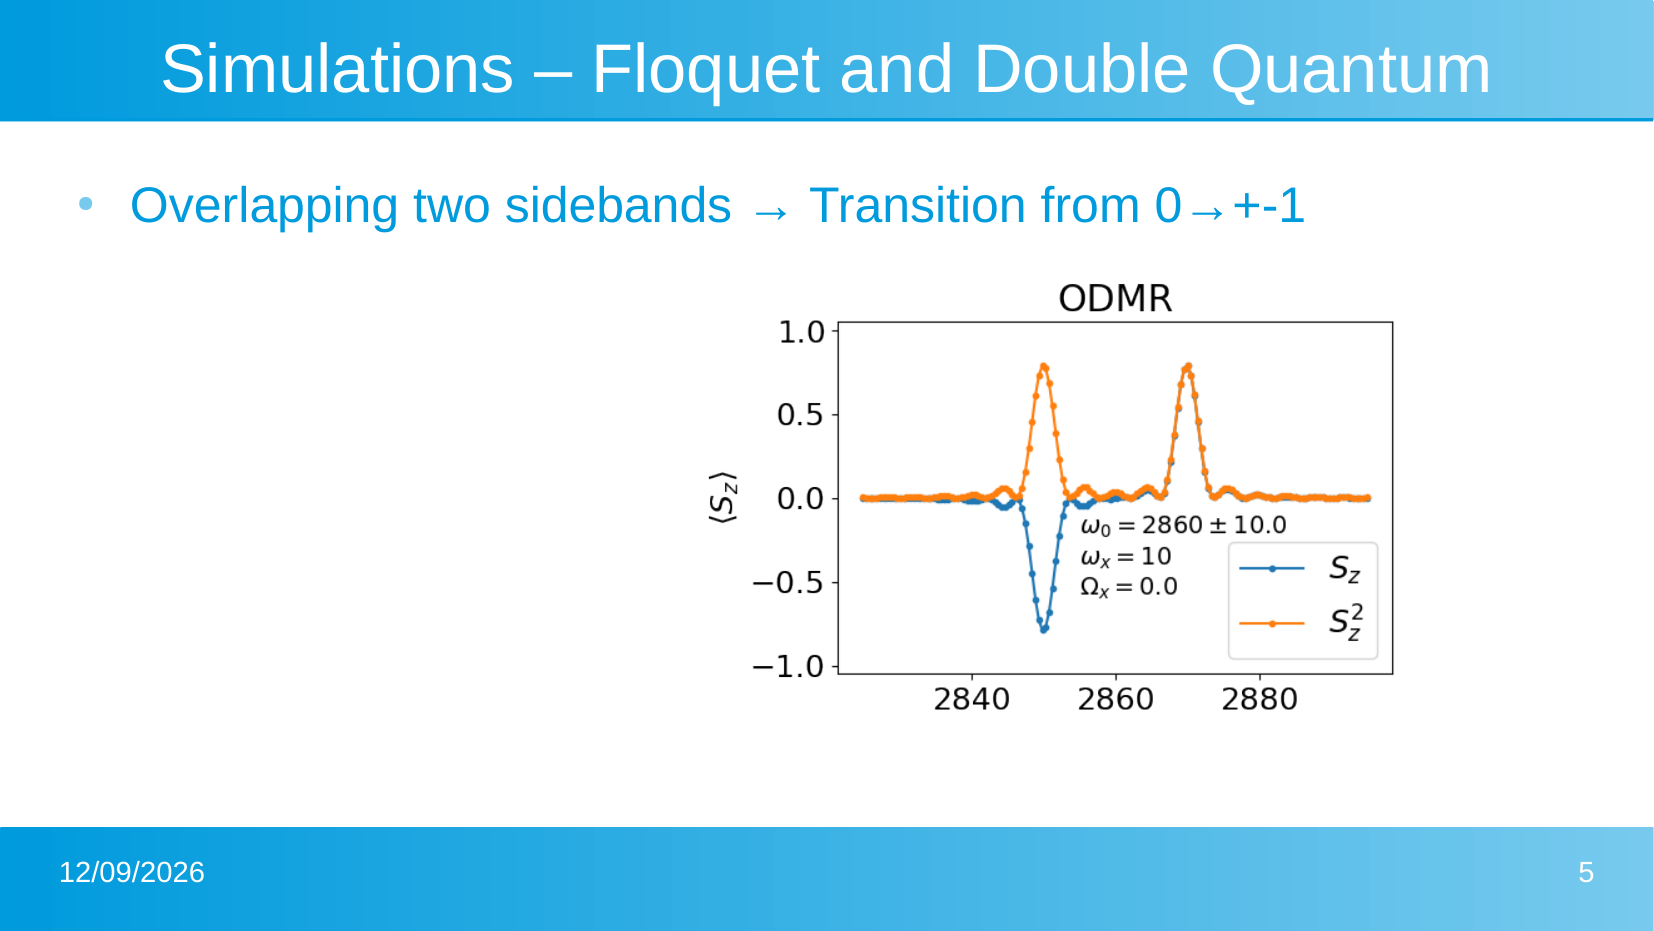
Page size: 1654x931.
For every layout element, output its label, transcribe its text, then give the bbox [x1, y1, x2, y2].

list Overlapping two sidebands → Transition from 0→+-1 [59, 177, 1595, 768]
title Simulations – Floquet and Double Quantum [59, 29, 1595, 108]
picture [675, 249, 1426, 751]
